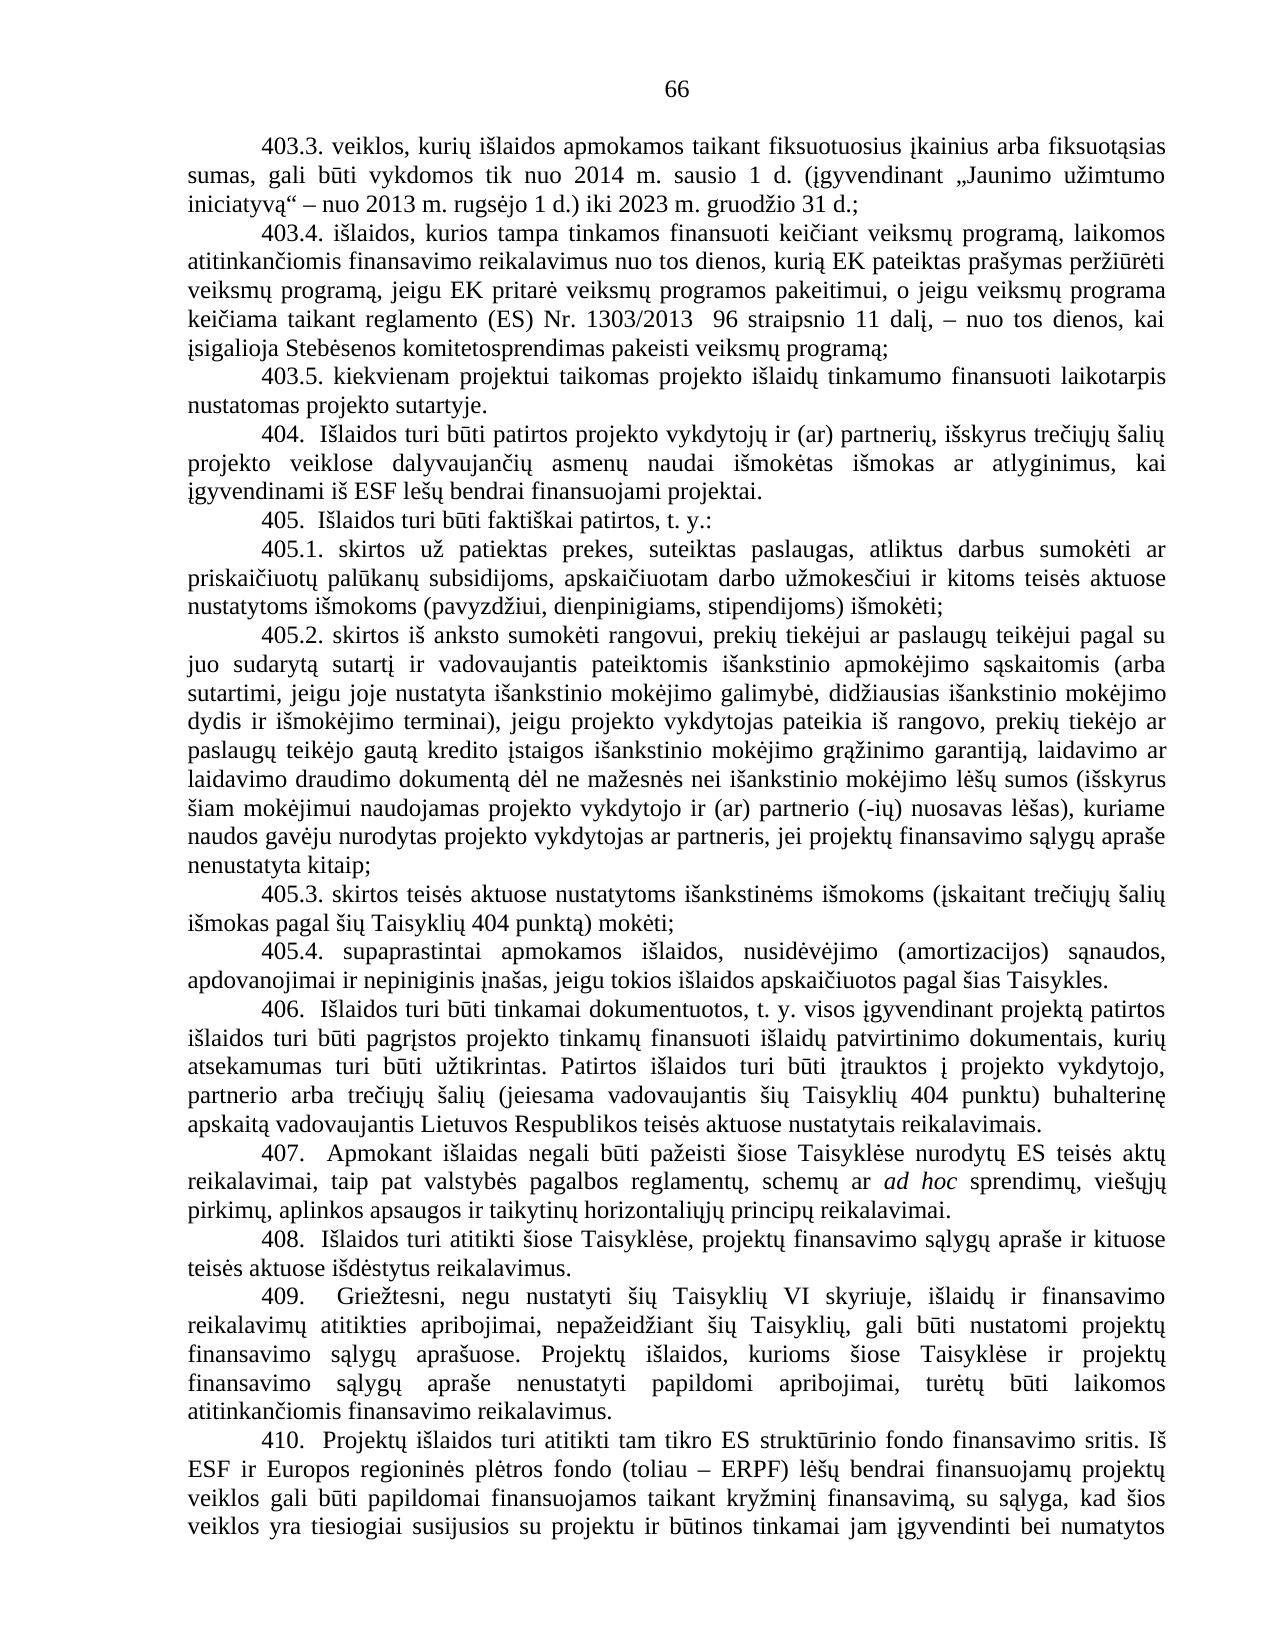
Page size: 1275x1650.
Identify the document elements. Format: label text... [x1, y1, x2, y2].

text 408. Išlaidos turi atitikti šiose Taisyklėse, projektų finansavimo sąlygų apraše ir kituose teisės aktuose išdėstytus reikalavimus. [187, 1224, 1167, 1281]
text 405. Išlaidos turi būti faktiškai patirtos, t. y.: [187, 505, 1167, 534]
text 406. Išlaidos turi būti tinkamai dokumentuotos, t. y. visos įgyvendinant projektą patirtos išlaidos turi būti pagrįstos projekto tinkamų finansuoti išlaidų patvirtinimo dokumentais, kurių atsekamumas turi būti užtikrintas. Patirtos išlaidos turi būti įtrauktos į projekto vykdytojo, partnerio arba trečiųjų šalių (jeiesama vadovaujantis šių Taisyklių 404 punktu) buhalterinę apskaitą vadovaujantis Lietuvos Respublikos teisės aktuose nustatytais reikalavimais. [187, 994, 1167, 1138]
text 404. Išlaidos turi būti patirtos projekto vykdytojų ir (ar) partnerių, išskyrus trečiųjų šalių projekto veiklose dalyvaujančių asmenų naudai išmokėtas išmokas ar atlyginimus, kai įgyvendinami iš ESF lešų bendrai finansuojami projektai. [187, 419, 1167, 505]
text 410. Projektų išlaidos turi atitikti tam tikro ES struktūrinio fondo finansavimo sritis. Iš ESF ir Europos regioninės plėtros fondo (toliau – ERPF) lėšų bendrai finansuojamų projektų veiklos gali būti papildomai finansuojamos taikant kryžminį finansavimą, su sąlyga, kad šios veiklos yra tiesiogiai susijusios su projektu ir būtinos tinkamai jam įgyvendinti bei numatytos [187, 1425, 1167, 1540]
text 403.3. veiklos, kurių išlaidos apmokamos taikant fiksuotuosius įkainius arba fiksuotąsias sumas, gali būti vykdomos tik nuo 2014 m. sausio 1 d. (įgyvendinant „Jaunimo užimtumo iniciatyvą“ – nuo 2013 m. rugsėjo 1 d.) iki 2023 m. gruodžio 31 d.; [187, 131, 1167, 218]
text 407. Apmokant išlaidas negali būti pažeisti šiose Taisyklėse nurodytų ES teisės aktų reikalavimai, taip pat valstybės pagalbos reglamentų, schemų ar ad hoc sprendimų, viešųjų pirkimų, aplinkos apsaugos ir taikytinų horizontaliųjų principų reikalavimai. [187, 1138, 1167, 1224]
text 405.3. skirtos teisės aktuose nustatytoms išankstinėms išmokoms (įskaitant trečiųjų šalių išmokas pagal šių Taisyklių 404 punktą) mokėti; [187, 879, 1167, 936]
text 403.4. išlaidos, kurios tampa tinkamos finansuoti keičiant veiksmų programą, laikomos atitinkančiomis finansavimo reikalavimus nuo tos dienos, kurią EK pateiktas prašymas peržiūrėti veiksmų programą, jeigu EK pritarė veiksmų programos pakeitimui, o jeigu veiksmų programa keičiama taikant reglamento (ES) Nr. 1303/2013 96 straipsnio 11 dalį, – nuo tos dienos, kai įsigalioja Stebėsenos komitetosprendimas pakeisti veiksmų programą; [187, 218, 1167, 361]
text 405.1. skirtos už patiektas prekes, suteiktas paslaugas, atliktus darbus sumokėti ar priskaičiuotų palūkanų subsidijoms, apskaičiuotam darbo užmokesčiui ir kitoms teisės aktuose nustatytoms išmokoms (pavyzdžiui, dienpinigiams, stipendijoms) išmokėti; [187, 534, 1167, 620]
text 403.5. kiekvienam projektui taikomas projekto išlaidų tinkamumo finansuoti laikotarpis nustatomas projekto sutartyje. [187, 361, 1167, 419]
text 405.4. supaprastintai apmokamos išlaidos, nusidėvėjimo (amortizacijos) sąnaudos, apdovanojimai ir nepiniginis įnašas, jeigu tokios išlaidos apskaičiuotos pagal šias Taisykles. [187, 936, 1167, 994]
text 405.2. skirtos iš anksto sumokėti rangovui, prekių tiekėjui ar paslaugų teikėjui pagal su juo sudarytą sutartį ir vadovaujantis pateiktomis išankstinio apmokėjimo sąskaitomis (arba sutartimi, jeigu joje nustatyta išankstinio mokėjimo galimybė, didžiausias išankstinio mokėjimo dydis ir išmokėjimo terminai), jeigu projekto vykdytojas pateikia iš rangovo, prekių tiekėjo ar paslaugų teikėjo gautą kredito įstaigos išankstinio mokėjimo grąžinimo garantiją, laidavimo ar laidavimo draudimo dokumentą dėl ne mažesnės nei išankstinio mokėjimo lėšų sumos (išskyrus šiam mokėjimui naudojamas projekto vykdytojo ir (ar) partnerio (-ių) nuosavas lėšas), kuriame naudos gavėju nurodytas projekto vykdytojas ar partneris, jei projektų finansavimo sąlygų apraše nenustatyta kitaip; [187, 620, 1167, 879]
text 409. Griežtesni, negu nustatyti šių Taisyklių VI skyriuje, išlaidų ir finansavimo reikalavimų atitikties apribojimai, nepažeidžiant šių Taisyklių, gali būti nustatomi projektų finansavimo sąlygų aprašuose. Projektų išlaidos, kurioms šiose Taisyklėse ir projektų finansavimo sąlygų apraše nenustatyti papildomi apribojimai, turėtų būti laikomos atitinkančiomis finansavimo reikalavimus. [187, 1281, 1167, 1425]
